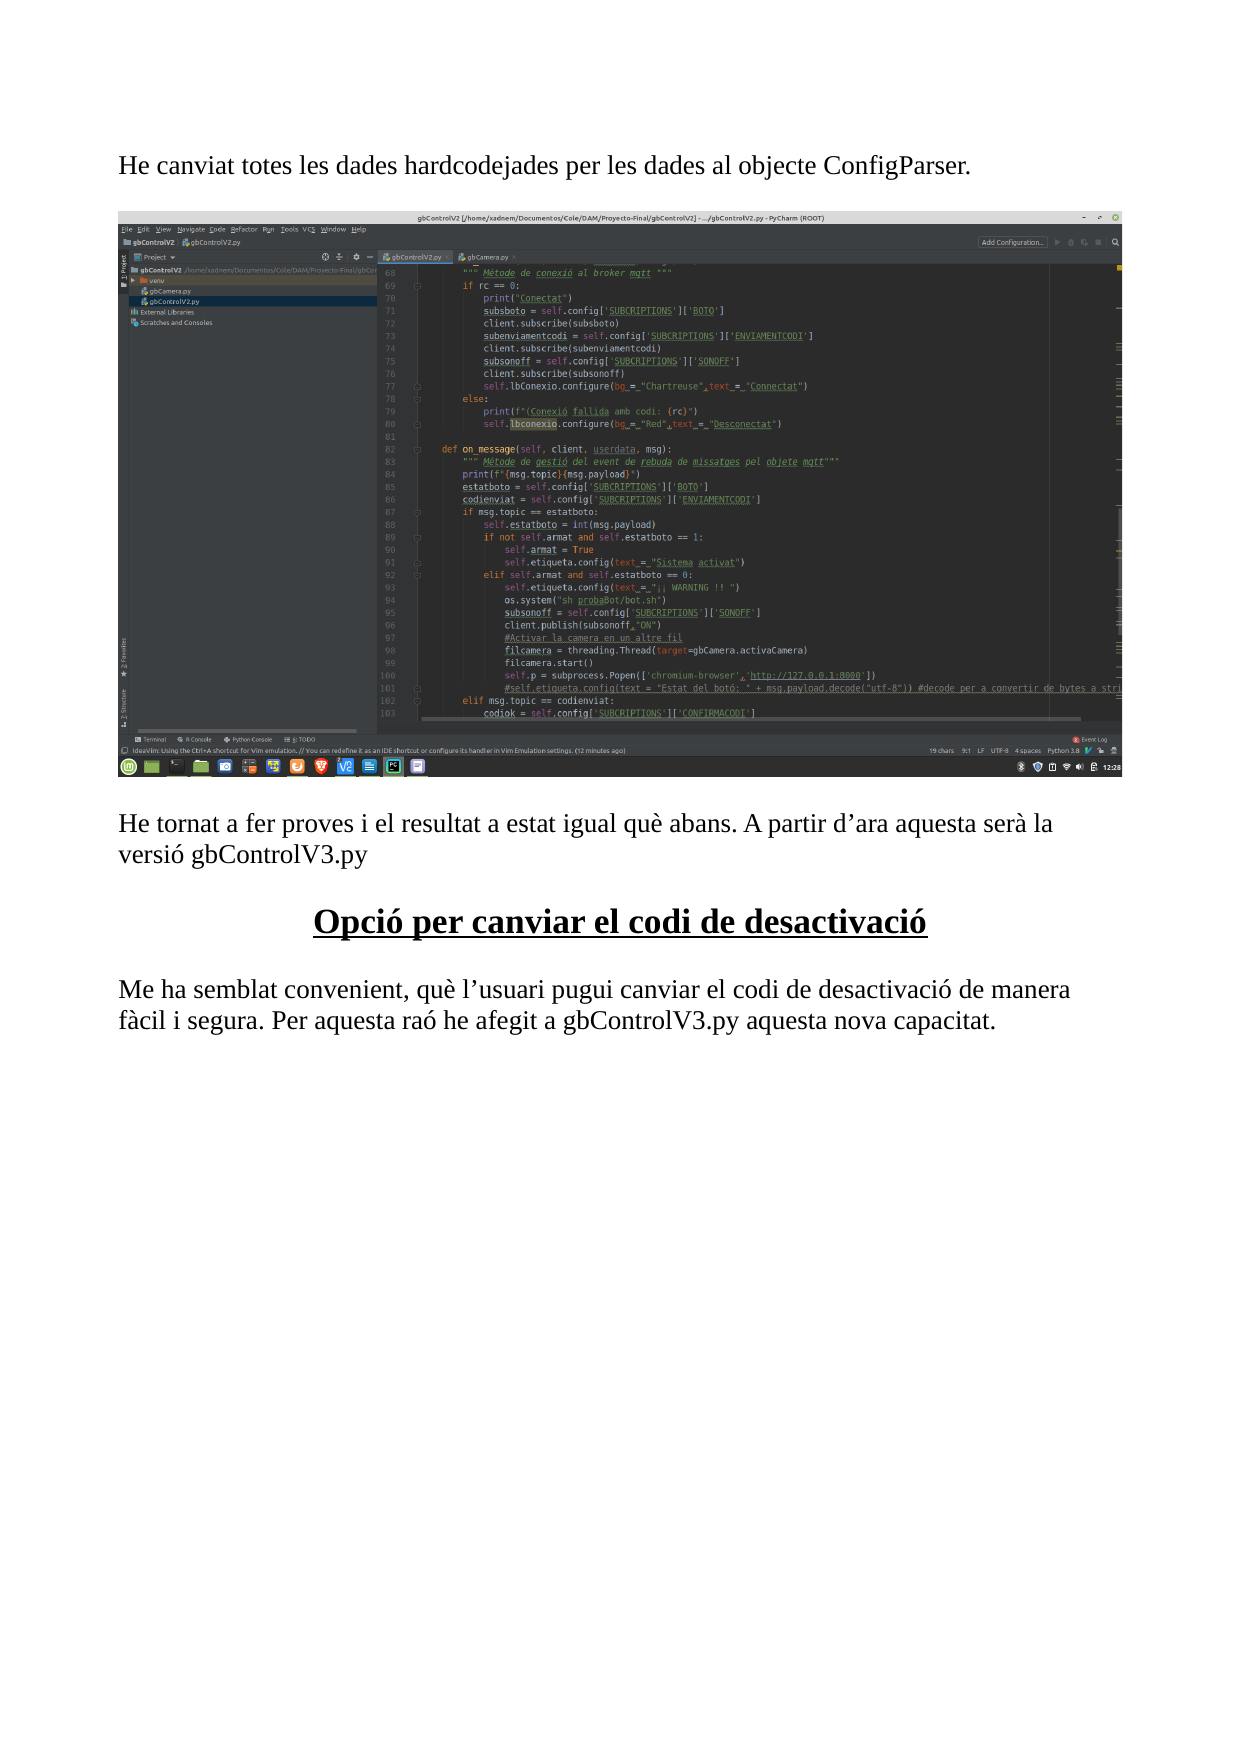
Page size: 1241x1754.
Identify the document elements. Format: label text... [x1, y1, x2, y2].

text He tornat a fer proves i el resultat a estat igual què abans. A partir d’ara aquesta serà la versió gbControlV3.py [118, 807, 1122, 870]
text He canviat totes les dades hardcodejades per les dades al objecte ConfigParser. [118, 149, 1122, 180]
text Me ha semblat convenient, què l’usuari pugui canviar el codi de desactivació de manera fàcil i segura. Per aquesta raó he afegit a gbControlV3.py aquesta nova capacitat. [118, 973, 1122, 1035]
picture [118, 211, 1123, 777]
text Opció per canviar el codi de desactivació [118, 901, 1122, 942]
